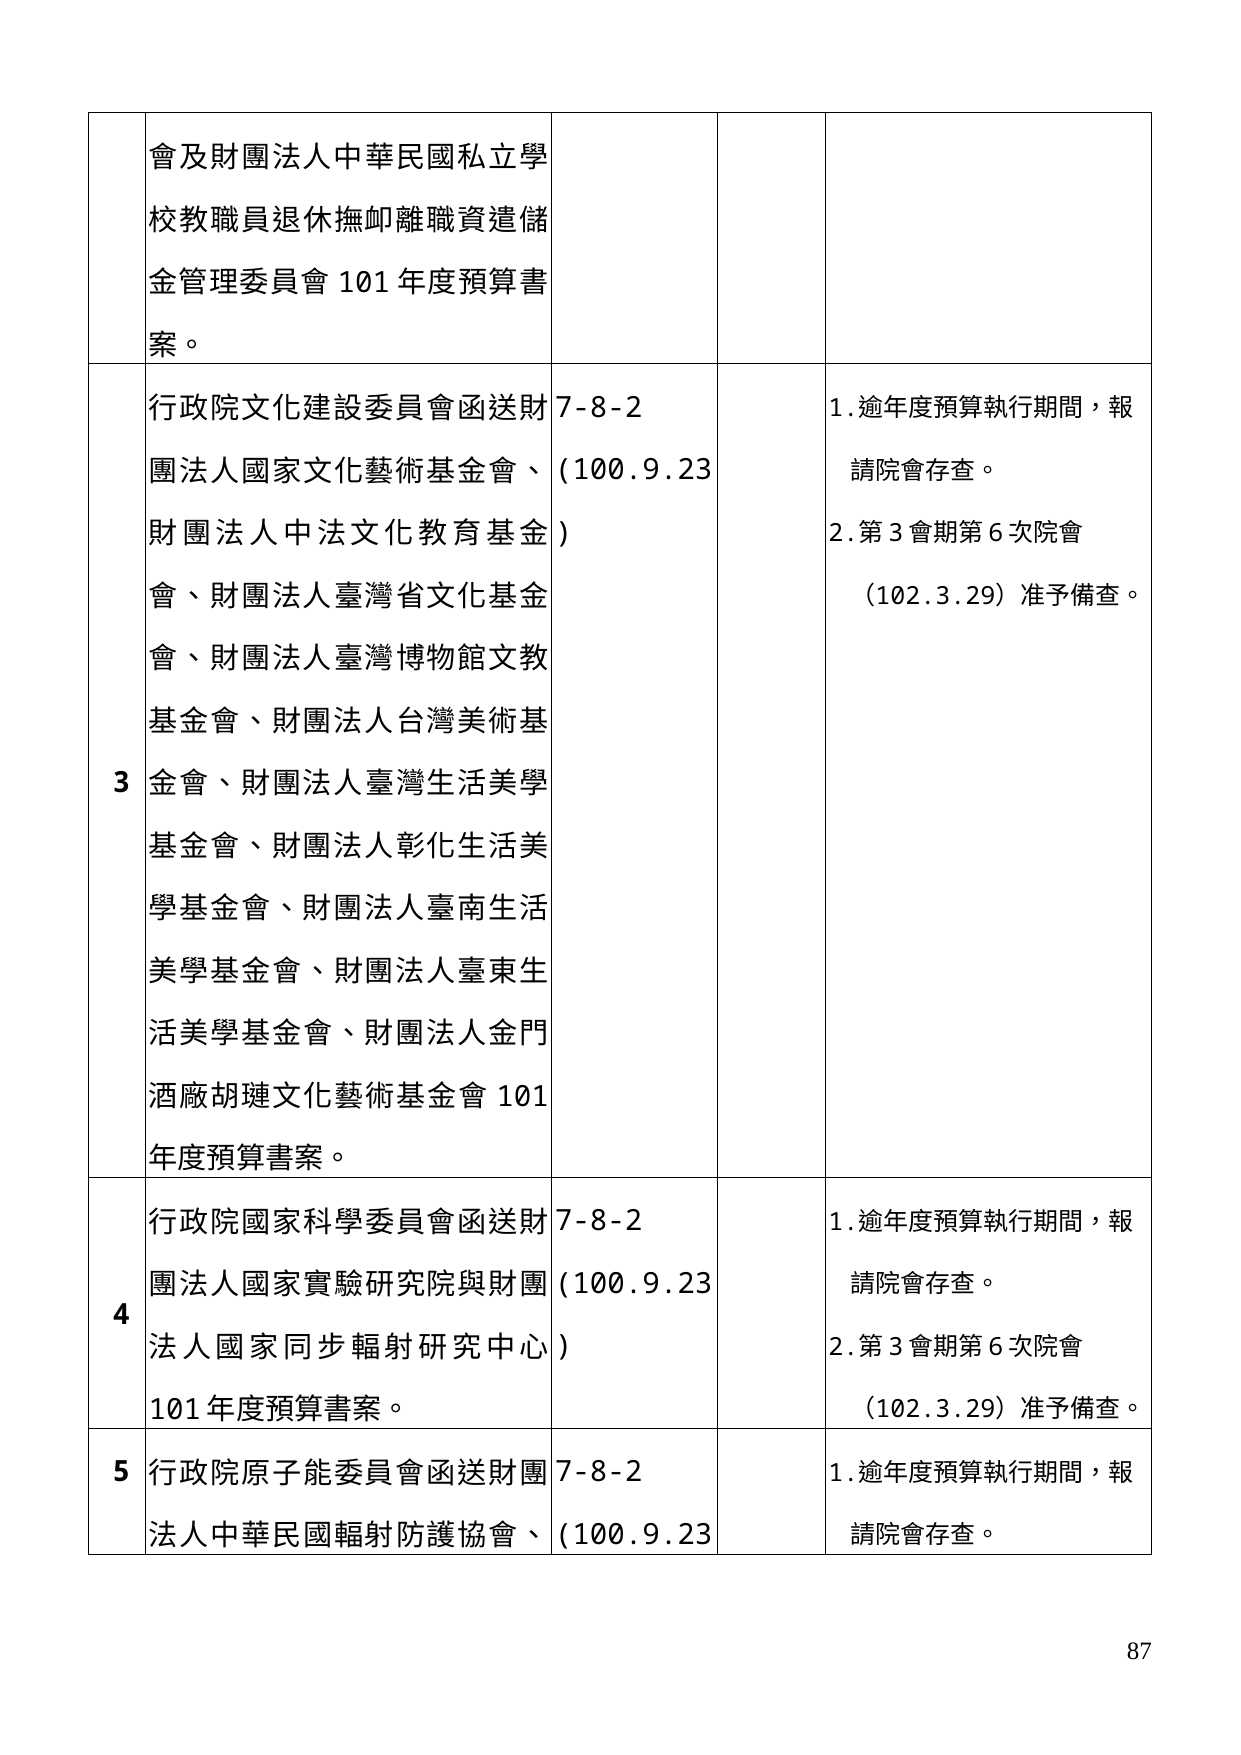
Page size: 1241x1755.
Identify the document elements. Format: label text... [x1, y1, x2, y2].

table_cell [826, 113, 1151, 363]
table_cell [718, 113, 825, 363]
table_cell [718, 364, 825, 1177]
table_cell 7-8-2 (100.9.23) [552, 364, 717, 1177]
table_cell 行政院文化建設委員會函送財團法人國家文化藝術基金會、財團法人中法文化教育基金會、財團法人臺灣省文化基金會、財團法人臺灣博物館文教基金會、財團法人台灣美術基金會、財團法人臺灣生活美學基金會、財團法人彰化生活美學基金會、財團法人臺南生活美學基金會、財團法人臺東生活美學基金會、財團法人金門酒廠胡璉文化藝術基金會101年度預算書案。 [146, 364, 551, 1177]
table_cell 7-8-2 (100.9.23) [552, 1178, 717, 1428]
table_cell [89, 1178, 145, 1428]
table_cell 會及財團法人中華民國私立學校教職員退休撫卹離職資遣儲金管理委員會101年度預算書案。 [146, 113, 551, 363]
table_cell 1.逾年度預算執行期間，報請院會存查。 2.第3會期第6次院會（102.3.29）准予備查。 [826, 1178, 1151, 1428]
table_cell [89, 1429, 145, 1554]
table_cell 7-8-2 (100.9.23 [552, 1429, 717, 1554]
table_cell 1.逾年度預算執行期間，報請院會存查。 2.第3會期第6次院會（102.3.29）准予備查。 [826, 364, 1151, 1177]
table_cell [718, 1178, 825, 1428]
table_cell 行政院原子能委員會函送財團法人中華民國輻射防護協會、 [146, 1429, 551, 1554]
table_cell [718, 1429, 825, 1554]
table_cell 1.逾年度預算執行期間，報請院會存查。 [826, 1429, 1151, 1554]
table_cell [89, 113, 145, 363]
table_cell [89, 364, 145, 1177]
table_cell [552, 113, 717, 363]
table_cell 行政院國家科學委員會函送財團法人國家實驗研究院與財團法人國家同步輻射研究中心101年度預算書案。 [146, 1178, 551, 1428]
